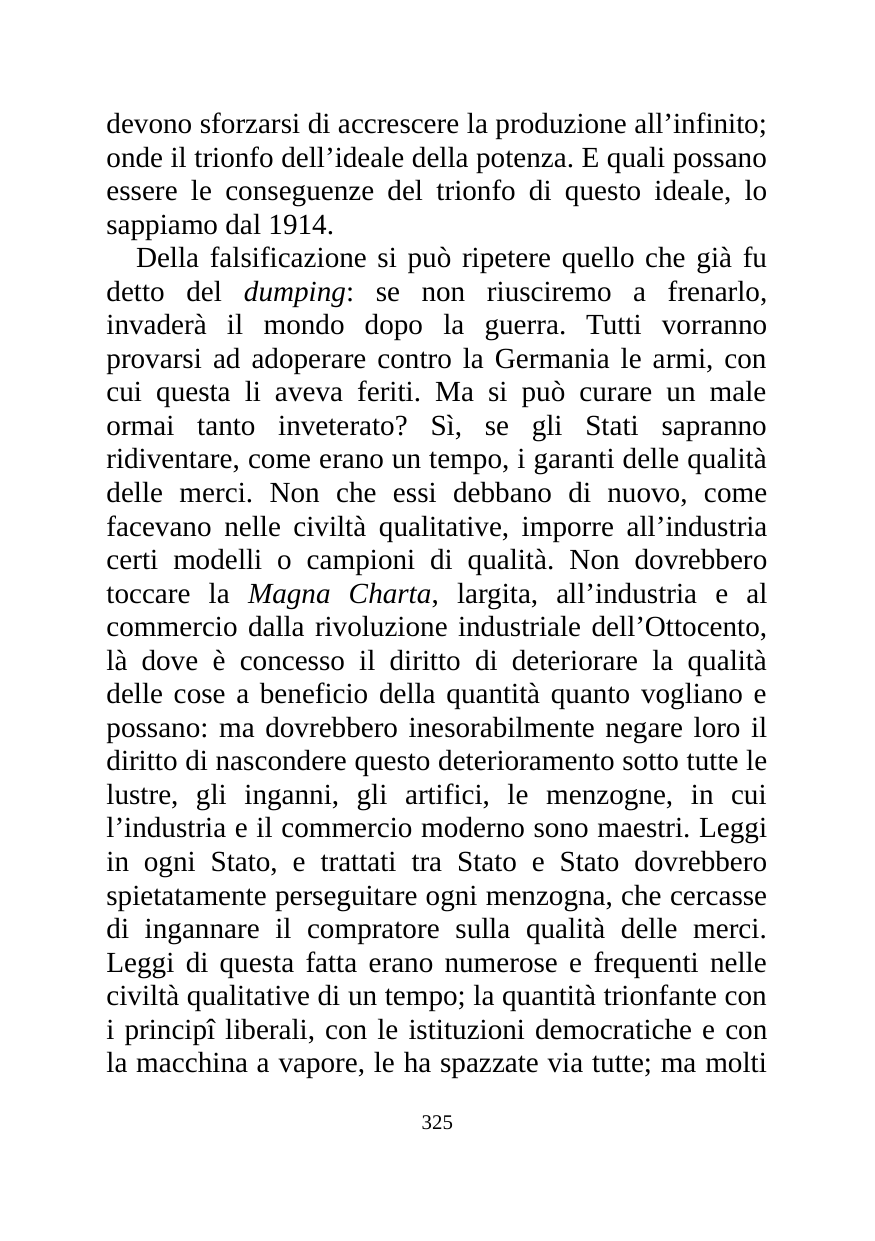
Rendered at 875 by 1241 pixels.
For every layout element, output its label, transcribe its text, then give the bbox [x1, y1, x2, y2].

text devono sforzarsi di accrescere la produzione all’infinito; onde il trionfo dell’ideale della potenza. E quali possano essere le conseguenze del trionfo di questo ideale, lo sappiamo dal 1914. [106, 106, 768, 240]
text Della falsificazione si può ripetere quello che già fu detto del dumping: se non riusciremo a frenarlo, invaderà il mondo dopo la guerra. Tutti vorranno provarsi ad adoperare contro la Germania le armi, con cui questa li aveva feriti. Ma si può curare un male ormai tanto inveterato? Sì, se gli Stati sapranno ridiventare, come erano un tempo, i garanti delle qualità delle merci. Non che essi debbano di nuovo, come facevano nelle civiltà qualitative, imporre all’industria certi modelli o campioni di qualità. Non dovrebbero toccare la Magna Charta, largita, all’industria e al commercio dalla rivoluzione industriale dell’Ottocento, là dove è concesso il diritto di deteriorare la qualità delle cose a beneficio della quantità quanto vogliano e possano: ma dovrebbero inesorabilmente negare loro il diritto di nascondere questo deterioramento sotto tutte le lustre, gli inganni, gli artifici, le menzogne, in cui l’industria e il commercio moderno sono maestri. Leggi in ogni Stato, e trattati tra Stato e Stato dovrebbero spietatamente perseguitare ogni menzogna, che cercasse di ingannare il compratore sulla qualità delle merci. Leggi di questa fatta erano numerose e frequenti nelle civiltà qualitative di un tempo; la quantità trionfante con i principî liberali, con le istituzioni democratiche e con la macchina a vapore, le ha spazzate via tutte; ma molti [106, 240, 768, 1079]
